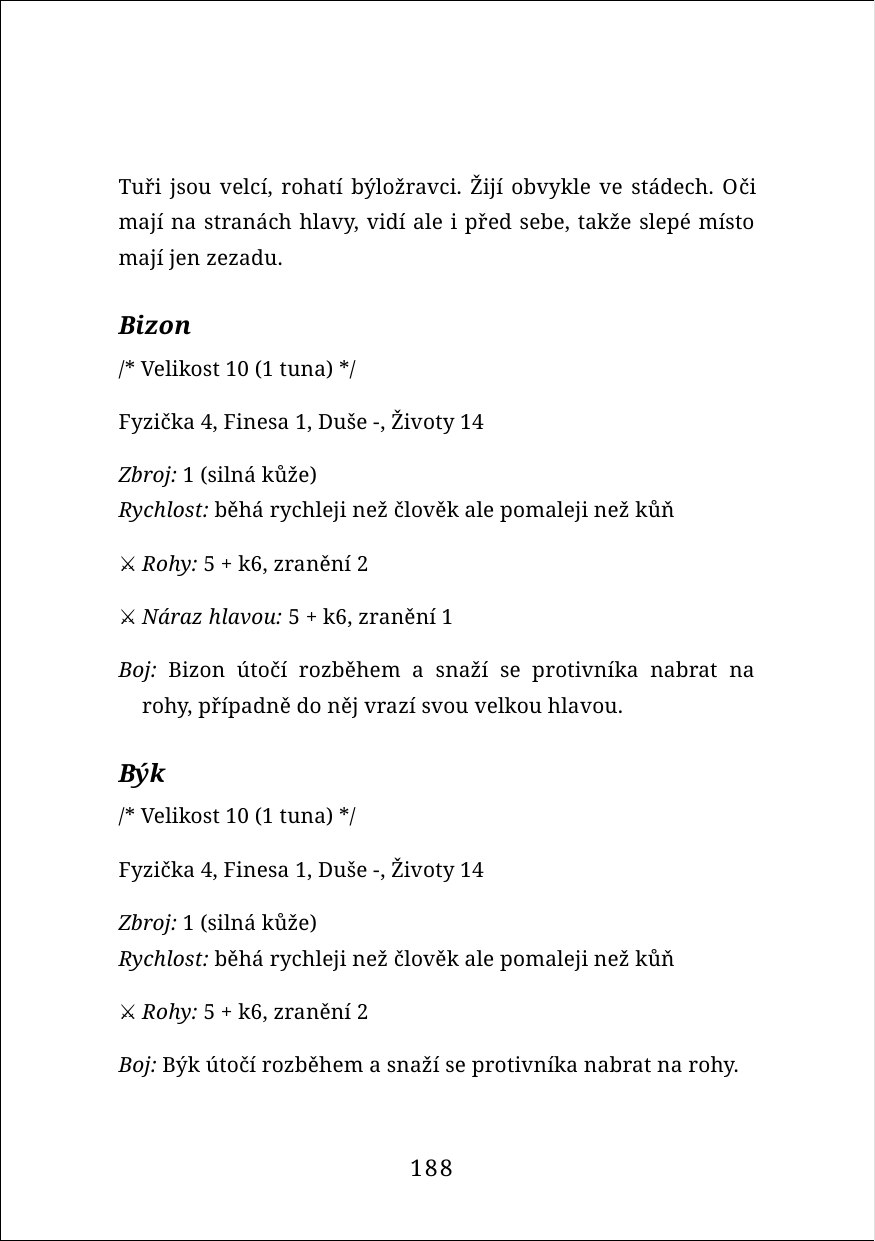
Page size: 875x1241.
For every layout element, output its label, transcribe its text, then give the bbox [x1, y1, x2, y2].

text Rychlost: běhá rychleji než člověk ale pomaleji než kůň [118, 496, 756, 524]
text Fyzička 4, Finesa 1, Duše -, Životy 14 [118, 855, 756, 883]
subtitle Býk [118, 756, 756, 790]
text Fyzička 4, Finesa 1, Duše -, Životy 14 [118, 407, 756, 435]
text Tuři jsou velcí, rohatí býložravci. Žijí obvykle ve stádech. Oči mají na stranách hlavy, vidí ale i před sebe, takže slepé místo mají jen zezadu. [118, 172, 756, 271]
text /* Velikost 10 (1 tuna) */ [118, 802, 756, 830]
subtitle Bizon [118, 308, 756, 342]
text Zbroj: 1 (silná kůže) [118, 908, 756, 937]
text Rychlost: běhá rychleji než člověk ale pomaleji než kůň [118, 944, 756, 972]
text Boj: Bizon útočí rozběhem a snaží se protivníka nabrat na rohy, případně do něj vrazí svou velkou hlavou. [118, 655, 756, 719]
text Zbroj: 1 (silná kůže) [118, 460, 756, 488]
text Boj: Býk útočí rozběhem a snaží se protivníka nabrat na rohy. [118, 1050, 756, 1078]
text ⚔ Náraz hlavou: 5 + k6, zranění 1 [118, 602, 756, 631]
text /* Velikost 10 (1 tuna) */ [118, 354, 756, 382]
text ⚔ Rohy: 5 + k6, zranění 2 [118, 549, 756, 577]
text ⚔ Rohy: 5 + k6, zranění 2 [118, 997, 756, 1025]
